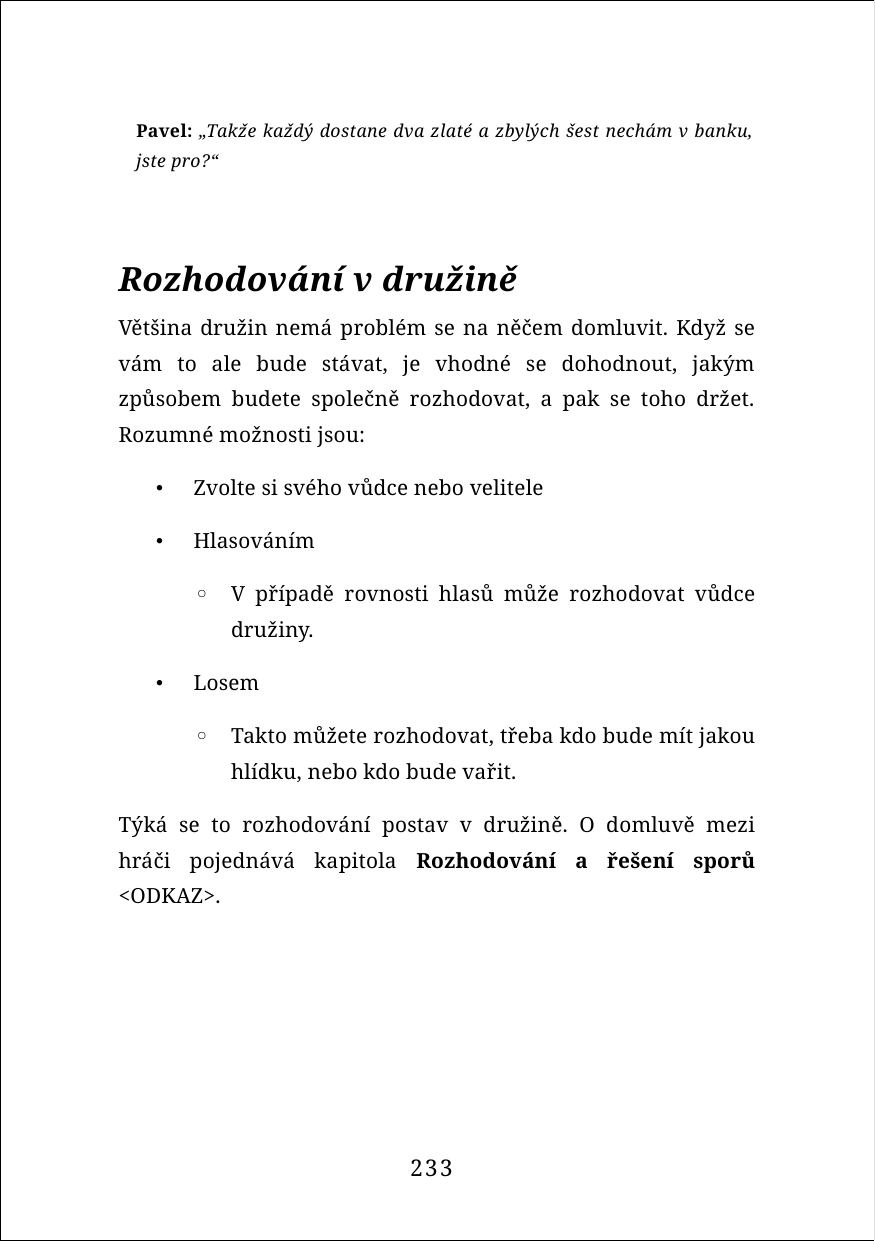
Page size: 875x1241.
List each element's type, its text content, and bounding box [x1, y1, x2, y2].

text Pavel: „Takže každý dostane dva zlaté a zbylých šest nechám v banku, jste pro?“ [136, 118, 756, 203]
list Hlasováním [156, 526, 756, 555]
text Týká se to rozhodování postav v družině. O domluvě mezi hráči pojednává kapitola Rozhodování a řešení sporů <ODKAZ>. [118, 810, 756, 910]
list Losem [156, 668, 756, 697]
list Zvolte si svého vůdce nebo velitele [156, 473, 756, 502]
text Většina družin nemá problém se na něčem domluvit. Když se vám to ale bude stávat, je vhodné se dohodnout, jakým způsobem budete společně rozhodovat, a pak se toho držet. Rozumné možnosti jsou: [118, 313, 756, 448]
list Takto můžete rozhodovat, třeba kdo bude mít jakou hlídku, nebo kdo bude vařit. [193, 722, 756, 786]
subtitle Rozhodování v družině [118, 256, 756, 302]
list V případě rovnosti hlasů může rozhodovat vůdce družiny. [193, 579, 756, 643]
